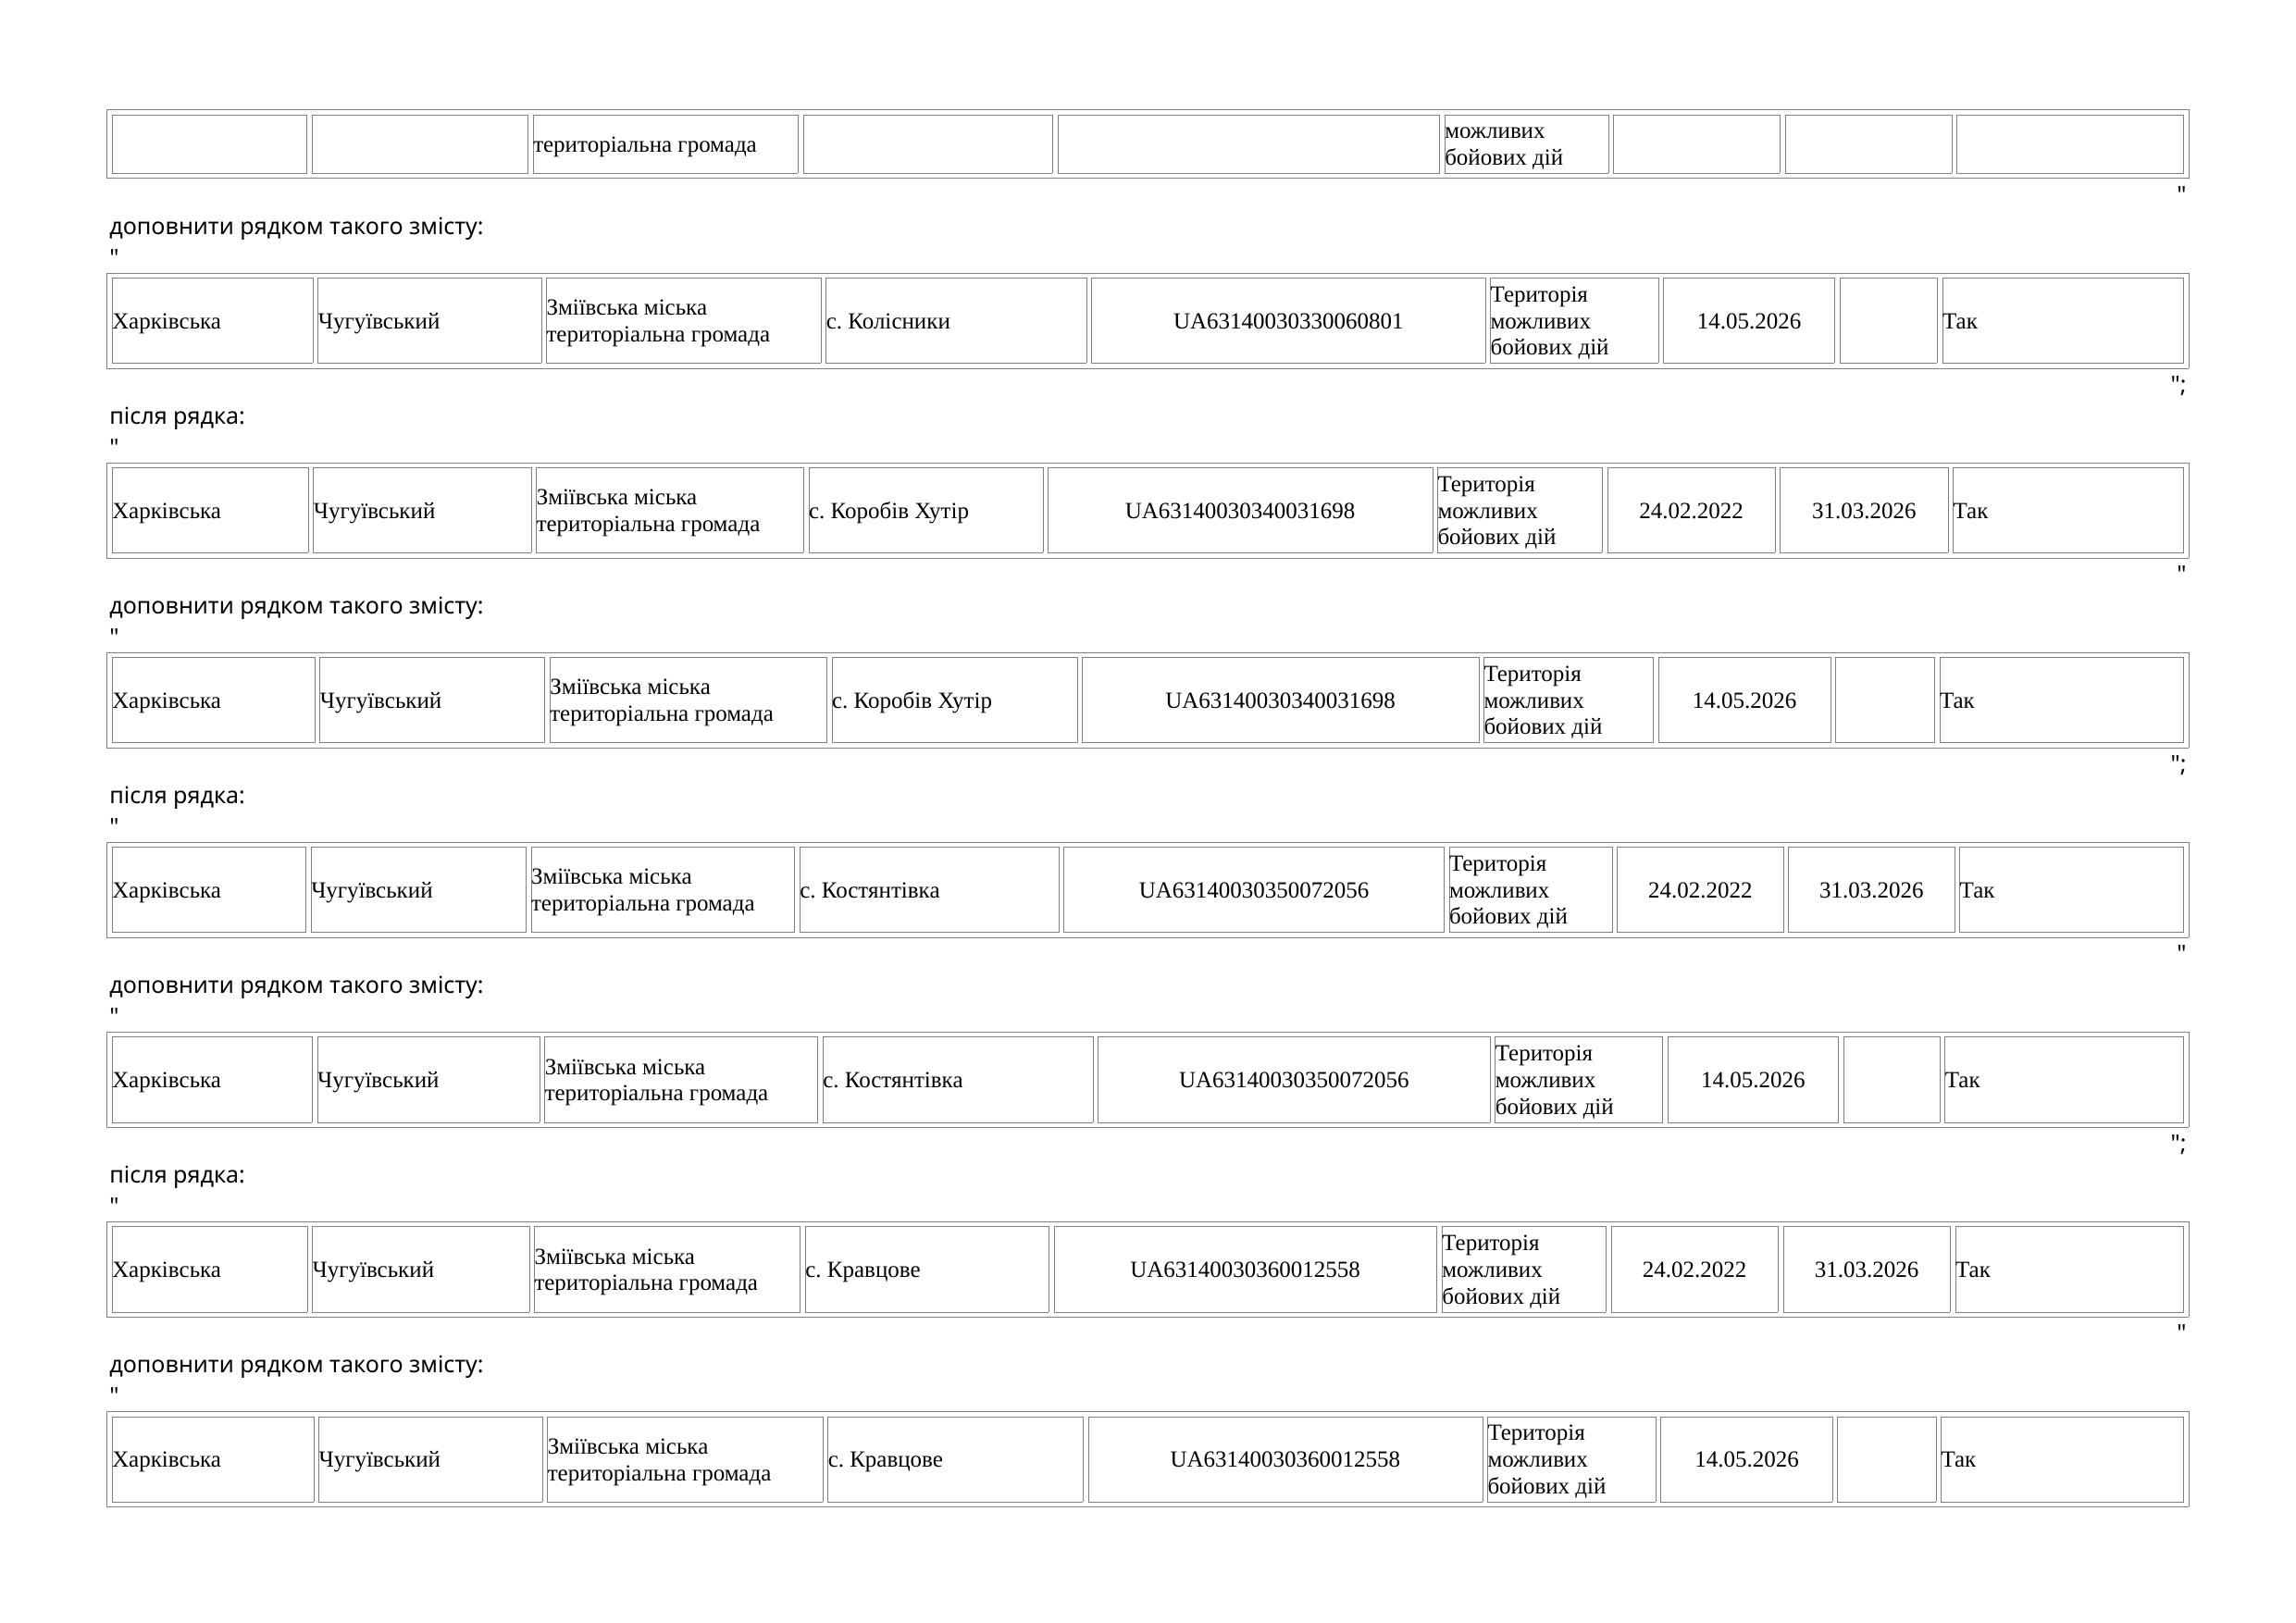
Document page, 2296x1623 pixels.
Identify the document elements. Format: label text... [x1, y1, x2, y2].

text "; [109, 749, 2186, 779]
table_header Чугуївський [316, 1412, 545, 1502]
table_header Так [1942, 1033, 2186, 1121]
table_header [1055, 110, 1442, 173]
table_header UA63140030340031698 [1046, 464, 1434, 552]
table_header Зміївська міська територіальна громада [528, 843, 797, 932]
table_header 31.03.2026 [1786, 843, 1956, 932]
table_header Територія можливих бойових дій [1488, 274, 1660, 363]
table_header Так [1951, 464, 2186, 552]
table_header Харківська [109, 843, 308, 932]
table_header Харківська [109, 653, 317, 742]
table_header с. Костянтівка [797, 843, 1061, 932]
table_header Зміївська міська територіальна громада [542, 1033, 820, 1121]
text "; [109, 369, 2186, 399]
table_header [1844, 1037, 1940, 1121]
table_header територіальна громада [530, 110, 800, 173]
table_header с. Костянтівка [820, 1033, 1096, 1121]
table_header UA63140030350072056 [1096, 1033, 1493, 1121]
table_header Чугуївський [311, 464, 534, 552]
table_header 14.05.2026 [1658, 1412, 1835, 1502]
table_header [1610, 110, 1782, 173]
text доповнити рядком такого змісту: [109, 589, 2186, 621]
text " [109, 621, 2186, 652]
table_header 24.02.2022 [1605, 464, 1778, 552]
table_header 14.05.2026 [1656, 653, 1833, 742]
text "; [109, 1128, 2186, 1158]
table_header Територія можливих бойових дій [1493, 1033, 1665, 1121]
table_header Зміївська міська територіальна громада [534, 464, 806, 552]
table_header Зміївська міська територіальна громада [547, 653, 829, 742]
text " [109, 179, 2186, 209]
table_header 31.03.2026 [1778, 464, 1950, 552]
text " [109, 1380, 2186, 1411]
table_header Харківська [109, 1222, 309, 1311]
table_header Територія можливих бойових дій [1434, 464, 1605, 552]
table_header [1835, 1412, 1938, 1502]
table_header 24.02.2022 [1608, 1222, 1781, 1311]
table_header Чугуївський [315, 1033, 542, 1121]
table_header Чугуївський [308, 843, 528, 932]
table_header с. Кравцове [825, 1412, 1086, 1502]
table_header [1841, 279, 1937, 363]
text доповнити рядком такого змісту: [109, 209, 2186, 241]
text " [109, 431, 2186, 462]
table_header [109, 110, 309, 173]
table_header можливих бойових дій [1442, 110, 1610, 173]
text після рядка: [109, 399, 2186, 431]
table_header 31.03.2026 [1781, 1222, 1953, 1311]
table_header [309, 110, 530, 173]
text " [109, 559, 2186, 589]
table_header Так [1938, 1412, 2186, 1502]
table_header Так [1953, 1222, 2186, 1311]
table_header с. Кравцове [802, 1222, 1051, 1311]
text " [109, 1000, 2186, 1032]
table_header Територія можливих бойових дій [1446, 843, 1614, 932]
table_header [1833, 653, 1937, 742]
table_header [1838, 1418, 1936, 1502]
table_header Чугуївський [316, 274, 543, 363]
table_header [800, 110, 1055, 173]
table_header 24.02.2022 [1615, 843, 1785, 932]
table_header Зміївська міська територіальна громада [545, 1412, 825, 1502]
table_header Харківська [109, 1033, 315, 1121]
table_header UA63140030340031698 [1079, 653, 1481, 742]
text після рядка: [109, 1158, 2186, 1190]
table_header Територія можливих бойових дій [1481, 653, 1656, 742]
table_header Чугуївський [317, 653, 547, 742]
table_header [1955, 110, 2186, 173]
table_header [1841, 1033, 1942, 1121]
text після рядка: [109, 779, 2186, 811]
text " [109, 811, 2186, 842]
table_header с. Коробів Хутір [829, 653, 1079, 742]
table_header 14.05.2026 [1661, 274, 1837, 363]
table_header Так [1957, 843, 2186, 932]
table_header UA63140030330060801 [1089, 274, 1487, 363]
table_header UA63140030360012558 [1086, 1412, 1484, 1502]
text доповнити рядком такого змісту: [109, 969, 2186, 1000]
table_header Територія можливих бойових дій [1439, 1222, 1608, 1311]
table_header с. Коробів Хутір [806, 464, 1045, 552]
table_header Зміївська міська територіальна громада [544, 274, 824, 363]
text " [109, 938, 2186, 969]
table_header Харківська [109, 464, 311, 552]
table_header Так [1940, 274, 2186, 363]
table_header Зміївська міська територіальна громада [531, 1222, 802, 1311]
table_header Харківська [109, 1412, 316, 1502]
table_header Харківська [109, 274, 316, 363]
text " [109, 1318, 2186, 1348]
text " [109, 241, 2186, 272]
table_header UA63140030350072056 [1061, 843, 1446, 932]
table_header UA63140030360012558 [1051, 1222, 1439, 1311]
text " [109, 1190, 2186, 1221]
table_header [1782, 110, 1955, 173]
text доповнити рядком такого змісту: [109, 1348, 2186, 1380]
table_header с. Колісники [824, 274, 1089, 363]
table_header Територія можливих бойових дій [1484, 1412, 1658, 1502]
table_header Чугуївський [310, 1222, 531, 1311]
table_header 14.05.2026 [1665, 1033, 1841, 1121]
table_header [1837, 274, 1940, 363]
table_header Так [1937, 653, 2186, 742]
table_header [1836, 658, 1934, 742]
